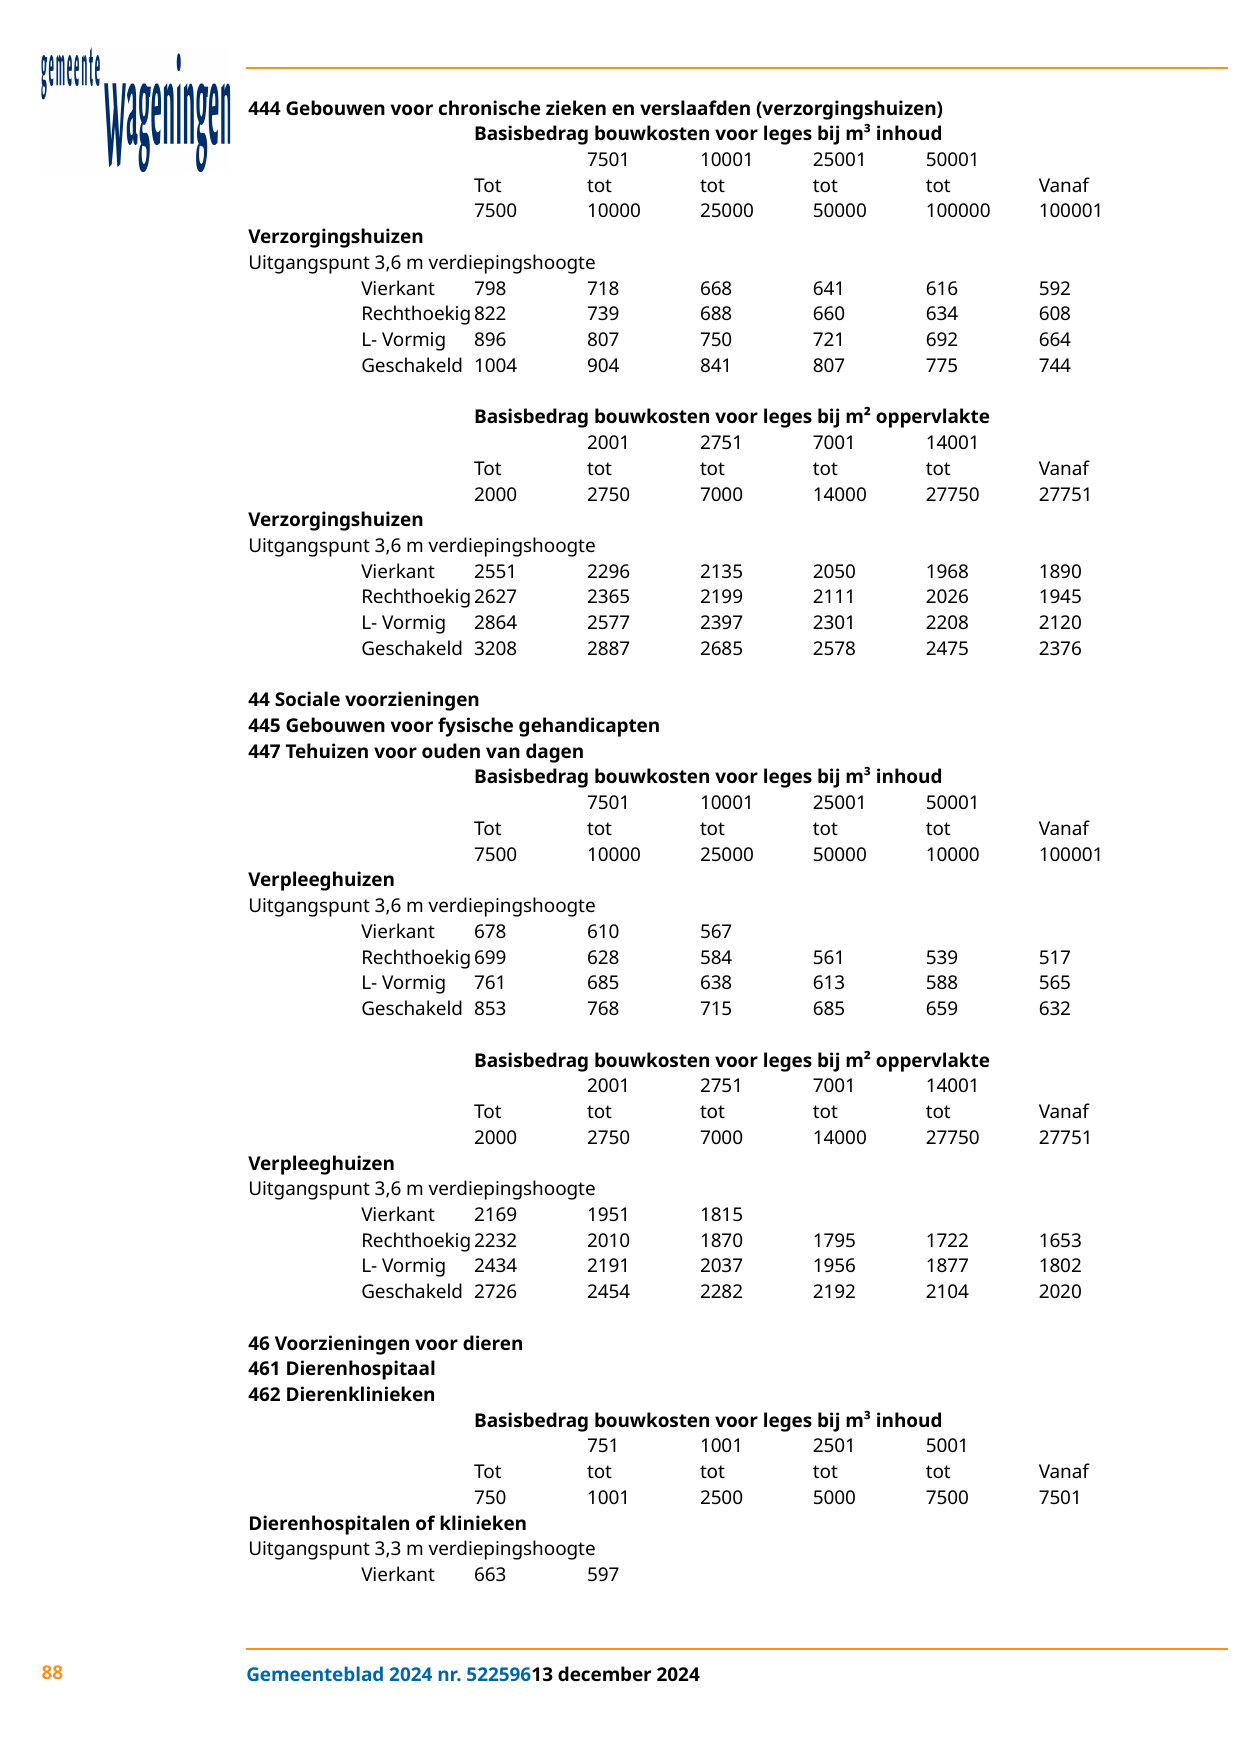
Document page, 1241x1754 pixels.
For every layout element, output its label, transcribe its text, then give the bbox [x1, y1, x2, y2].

table_cell [926, 1561, 1038, 1587]
table_cell [926, 532, 1038, 558]
table_cell 1815 [700, 1201, 813, 1227]
table_cell [813, 1330, 926, 1356]
table_cell [248, 584, 361, 609]
table_cell 25000 [700, 841, 813, 867]
table_cell [1039, 918, 1152, 944]
table_cell tot [700, 1098, 813, 1124]
table_cell 561 [813, 944, 926, 969]
table_cell [1039, 1381, 1152, 1407]
table_cell [813, 712, 926, 738]
table_cell 1802 [1039, 1253, 1152, 1278]
table_cell 2282 [700, 1278, 813, 1304]
table_cell [700, 1510, 813, 1536]
table_cell L- Vormig [361, 970, 474, 995]
table_cell 100000 [926, 198, 1038, 223]
table_cell [700, 867, 813, 892]
table_cell [361, 1304, 474, 1330]
table_cell [474, 790, 587, 815]
table_cell [700, 506, 813, 532]
table_cell [700, 1175, 813, 1201]
table_cell [813, 867, 926, 892]
table_cell [474, 1021, 587, 1047]
table_cell [587, 687, 700, 712]
table_cell 768 [587, 995, 700, 1021]
table_cell Uitgangspunt 3,6 m verdiepingshoogte [248, 1175, 700, 1201]
table_cell [248, 1098, 361, 1124]
table_cell Vanaf [1039, 1098, 1152, 1124]
table_cell [474, 506, 587, 532]
table_cell 616 [926, 275, 1038, 301]
table_cell 444 Gebouwen voor chronische zieken en verslaafden (verzorgingshuizen) [248, 95, 1152, 121]
table_cell [587, 224, 700, 249]
table_cell [926, 893, 1038, 918]
table_cell 2037 [700, 1253, 813, 1278]
table_cell tot [587, 1098, 700, 1124]
table_cell [700, 1561, 813, 1587]
table_cell 46 Voorzieningen voor dieren [248, 1330, 587, 1356]
table_cell 2301 [813, 609, 926, 635]
table_cell [474, 1073, 587, 1098]
table_cell [926, 1304, 1038, 1330]
table_cell [1039, 1356, 1152, 1381]
table_cell 2104 [926, 1278, 1038, 1304]
table_cell 2365 [587, 584, 700, 609]
table_cell [1039, 146, 1152, 172]
table_cell Basisbedrag bouwkosten voor leges bij m² oppervlakte [474, 1047, 1152, 1072]
table_cell 1877 [926, 1253, 1038, 1278]
table_cell 688 [700, 301, 813, 326]
table_cell Geschakeld [361, 352, 474, 378]
table_cell Basisbedrag bouwkosten voor leges bij m² oppervlakte [474, 404, 1152, 429]
table_cell 2111 [813, 584, 926, 609]
table_cell [248, 609, 361, 635]
table_cell [248, 121, 361, 146]
table_cell [361, 404, 474, 429]
table_cell [248, 815, 361, 841]
table_cell 750 [474, 1484, 587, 1510]
table_cell 14000 [813, 481, 926, 506]
table_cell [1039, 1304, 1152, 1330]
table_cell 632 [1039, 995, 1152, 1021]
table_cell Verzorgingshuizen [248, 224, 474, 249]
table_cell [474, 867, 587, 892]
table_cell [700, 1356, 813, 1381]
table_cell [1039, 764, 1152, 789]
table_cell [926, 1201, 1038, 1227]
table_cell tot [813, 1098, 926, 1124]
table_cell 2020 [1039, 1278, 1152, 1304]
table_cell [361, 121, 474, 146]
table_cell [700, 687, 813, 712]
table_cell 100001 [1039, 841, 1152, 867]
table_cell 1956 [813, 1253, 926, 1278]
table_cell [1039, 249, 1152, 275]
table_cell [248, 198, 361, 223]
table_cell 7500 [926, 1484, 1038, 1510]
table_cell [248, 1073, 361, 1098]
table_cell [1039, 790, 1152, 815]
table_cell [1039, 532, 1152, 558]
table_cell 613 [813, 970, 926, 995]
table_cell 7501 [1039, 1484, 1152, 1510]
table_cell tot [587, 455, 700, 481]
table_cell [361, 1484, 474, 1510]
table_cell [926, 918, 1038, 944]
table_cell [813, 1561, 926, 1587]
table_cell 50001 [926, 146, 1038, 172]
table_cell 1890 [1039, 558, 1152, 584]
table_cell [248, 995, 361, 1021]
table_cell [926, 1175, 1038, 1201]
table_cell [1039, 1433, 1152, 1458]
table_cell [248, 1021, 361, 1047]
table_cell 2454 [587, 1278, 700, 1304]
table_cell [813, 1150, 926, 1175]
table_cell 904 [587, 352, 700, 378]
table_cell 462 Dierenklinieken [248, 1381, 587, 1407]
table_cell 664 [1039, 326, 1152, 352]
table_cell 718 [587, 275, 700, 301]
table_cell 517 [1039, 944, 1152, 969]
table_cell Tot [474, 1098, 587, 1124]
table_cell 2000 [474, 481, 587, 506]
table_cell [1039, 378, 1152, 403]
table_cell [813, 1021, 926, 1047]
table_cell 10001 [700, 146, 813, 172]
table_cell 1945 [1039, 584, 1152, 609]
table_cell [926, 506, 1038, 532]
table_cell 1722 [926, 1227, 1038, 1253]
table_cell [248, 1407, 361, 1433]
table_cell [587, 1510, 700, 1536]
table_cell [587, 867, 700, 892]
table_cell tot [926, 815, 1038, 841]
table_cell [474, 146, 587, 172]
table_cell [813, 249, 926, 275]
table_cell 7500 [474, 841, 587, 867]
table_cell 798 [474, 275, 587, 301]
table_cell [587, 1150, 700, 1175]
table_cell [813, 1201, 926, 1227]
table_cell 853 [474, 995, 587, 1021]
table_cell [361, 815, 474, 841]
table_cell 699 [474, 944, 587, 969]
table_cell tot [926, 172, 1038, 198]
table_cell 2750 [587, 481, 700, 506]
table_cell [248, 429, 361, 455]
table_cell [248, 1278, 361, 1304]
table_cell 588 [926, 970, 1038, 995]
table_cell [1039, 867, 1152, 892]
table_cell [926, 1510, 1038, 1536]
table_cell Tot [474, 1459, 587, 1484]
table_cell [700, 738, 813, 764]
table_cell [1039, 429, 1152, 455]
table_cell tot [700, 1459, 813, 1484]
table_cell [361, 198, 474, 223]
table_cell 634 [926, 301, 1038, 326]
table_cell [248, 301, 361, 326]
table_cell 25001 [813, 790, 926, 815]
table_cell 447 Tehuizen voor ouden van dagen [248, 738, 700, 764]
table_cell [361, 1098, 474, 1124]
table_cell Vierkant [361, 1561, 474, 1587]
table_cell tot [926, 1459, 1038, 1484]
table_cell tot [700, 455, 813, 481]
table_cell [248, 352, 361, 378]
table_cell 2296 [587, 558, 700, 584]
table_cell Basisbedrag bouwkosten voor leges bij m³ inhoud [474, 764, 1038, 789]
table_cell Uitgangspunt 3,6 m verdiepingshoogte [248, 893, 700, 918]
table_cell [813, 1381, 926, 1407]
table_cell 100001 [1039, 198, 1152, 223]
table_cell 685 [587, 970, 700, 995]
table_cell [587, 1330, 700, 1356]
table_cell [248, 970, 361, 995]
table_cell [813, 1536, 926, 1561]
table_cell Verpleeghuizen [248, 1150, 474, 1175]
table_cell [926, 1536, 1038, 1561]
table_cell 2397 [700, 609, 813, 635]
table_cell 14001 [926, 429, 1038, 455]
table_cell [813, 224, 926, 249]
table_cell Vierkant [361, 558, 474, 584]
table_cell [474, 224, 587, 249]
table_cell 678 [474, 918, 587, 944]
table_cell [1039, 687, 1152, 712]
table_cell 775 [926, 352, 1038, 378]
table_cell 2726 [474, 1278, 587, 1304]
table_cell 663 [474, 1561, 587, 1587]
table_cell 744 [1039, 352, 1152, 378]
table_cell Geschakeld [361, 1278, 474, 1304]
table_cell [248, 1561, 361, 1587]
table_cell 50000 [813, 841, 926, 867]
table_cell Vanaf [1039, 172, 1152, 198]
table_cell [361, 1459, 474, 1484]
table_cell 50001 [926, 790, 1038, 815]
table_cell [587, 1304, 700, 1330]
table_cell 2135 [700, 558, 813, 584]
table_cell 2192 [813, 1278, 926, 1304]
table_cell 739 [587, 301, 700, 326]
table_cell 5001 [926, 1433, 1038, 1458]
table_cell Vanaf [1039, 815, 1152, 841]
table_cell [248, 326, 361, 352]
table_cell [700, 1150, 813, 1175]
table_cell 44 Sociale voorzieningen [248, 687, 587, 712]
table_cell 565 [1039, 970, 1152, 995]
table_cell 1951 [587, 1201, 700, 1227]
table_cell tot [813, 815, 926, 841]
table_cell 1004 [474, 352, 587, 378]
table_cell 7001 [813, 1073, 926, 1098]
table_cell [926, 687, 1038, 712]
table_cell tot [587, 172, 700, 198]
table_cell 2050 [813, 558, 926, 584]
table_cell [361, 1407, 474, 1433]
table_cell 659 [926, 995, 1038, 1021]
table_cell 2751 [700, 429, 813, 455]
table_cell tot [587, 1459, 700, 1484]
table_cell [474, 378, 587, 403]
table_cell 25001 [813, 146, 926, 172]
table_cell 896 [474, 326, 587, 352]
table_cell 10000 [587, 198, 700, 223]
table_cell Rechthoekig [361, 301, 474, 326]
table_cell [248, 661, 361, 687]
table_cell [1039, 1561, 1152, 1587]
table_cell [361, 455, 474, 481]
table_cell [587, 661, 700, 687]
table_cell [474, 661, 587, 687]
table_cell [361, 429, 474, 455]
table_cell 2500 [700, 1484, 813, 1510]
table_cell [813, 1356, 926, 1381]
table_cell 2191 [587, 1253, 700, 1278]
table_cell [813, 378, 926, 403]
table_cell Geschakeld [361, 635, 474, 661]
table_cell 1870 [700, 1227, 813, 1253]
table_cell 584 [700, 944, 813, 969]
table_cell 2434 [474, 1253, 587, 1278]
table_cell 1001 [587, 1484, 700, 1510]
table_cell Vanaf [1039, 1459, 1152, 1484]
table_cell 761 [474, 970, 587, 995]
table_cell [248, 455, 361, 481]
table_cell [361, 1021, 474, 1047]
table_cell 1653 [1039, 1227, 1152, 1253]
table_cell 638 [700, 970, 813, 995]
table_cell 608 [1039, 301, 1152, 326]
table_cell tot [813, 172, 926, 198]
table_cell 715 [700, 995, 813, 1021]
table_cell Basisbedrag bouwkosten voor leges bij m³ inhoud [474, 121, 1038, 146]
table_cell [587, 378, 700, 403]
table_cell 25000 [700, 198, 813, 223]
table_cell [248, 635, 361, 661]
table_cell 721 [813, 326, 926, 352]
table_cell 2010 [587, 1227, 700, 1253]
table_cell [1039, 712, 1152, 738]
table_cell 2169 [474, 1201, 587, 1227]
table_cell tot [700, 172, 813, 198]
table_cell [926, 1356, 1038, 1381]
table_cell 27751 [1039, 1124, 1152, 1150]
table_cell [813, 893, 926, 918]
table_cell [1039, 121, 1152, 146]
table_cell [248, 1201, 361, 1227]
table_cell 2627 [474, 584, 587, 609]
table_cell 2578 [813, 635, 926, 661]
table_cell [248, 1227, 361, 1253]
table_cell [248, 1433, 361, 1458]
table_cell [926, 1021, 1038, 1047]
table_cell [1039, 1510, 1152, 1536]
table_cell [700, 532, 813, 558]
table_cell 751 [587, 1433, 700, 1458]
table_cell [813, 738, 926, 764]
table_cell 2001 [587, 429, 700, 455]
table_cell tot [587, 815, 700, 841]
table_cell L- Vormig [361, 1253, 474, 1278]
table_cell [926, 712, 1038, 738]
table_cell 50000 [813, 198, 926, 223]
table_cell 14001 [926, 1073, 1038, 1098]
table_cell [361, 1433, 474, 1458]
table_cell [700, 893, 813, 918]
table_cell [1039, 738, 1152, 764]
table_cell 10001 [700, 790, 813, 815]
table_cell 2577 [587, 609, 700, 635]
table_cell [361, 481, 474, 506]
table_cell 7501 [587, 146, 700, 172]
table_cell [248, 1304, 361, 1330]
table_cell 841 [700, 352, 813, 378]
table_cell 807 [813, 352, 926, 378]
table_cell [813, 1510, 926, 1536]
table_cell [926, 249, 1038, 275]
table_cell 807 [587, 326, 700, 352]
table_cell 685 [813, 995, 926, 1021]
table_cell 2551 [474, 558, 587, 584]
table_cell Geschakeld [361, 995, 474, 1021]
table_cell [248, 378, 361, 403]
table_cell [926, 661, 1038, 687]
table_cell [1039, 506, 1152, 532]
table_cell [248, 1124, 361, 1150]
table_cell [587, 1356, 700, 1381]
table_cell 5000 [813, 1484, 926, 1510]
table_cell [1039, 1073, 1152, 1098]
table_cell 27750 [926, 1124, 1038, 1150]
table_cell Tot [474, 815, 587, 841]
table_cell [1039, 1330, 1152, 1356]
table_cell [587, 1381, 700, 1407]
table_cell [248, 1047, 361, 1072]
table_cell [248, 1484, 361, 1510]
table_cell 660 [813, 301, 926, 326]
table_cell [248, 1253, 361, 1278]
table_cell 628 [587, 944, 700, 969]
table_cell [813, 1304, 926, 1330]
table_cell [474, 1433, 587, 1458]
table_cell [474, 1304, 587, 1330]
table_cell 10000 [926, 841, 1038, 867]
table_cell 461 Dierenhospitaal [248, 1356, 587, 1381]
table_cell 2887 [587, 635, 700, 661]
table_cell [926, 1381, 1038, 1407]
table_cell [813, 661, 926, 687]
table_cell [1039, 1536, 1152, 1561]
table_cell [926, 1150, 1038, 1175]
table_cell 2001 [587, 1073, 700, 1098]
table_cell [248, 918, 361, 944]
table_cell [361, 790, 474, 815]
table_cell 14000 [813, 1124, 926, 1150]
picture [41, 47, 231, 172]
table_cell [1039, 1201, 1152, 1227]
table_cell [361, 764, 474, 789]
table_cell 597 [587, 1561, 700, 1587]
table_cell 1001 [700, 1433, 813, 1458]
table_cell Tot [474, 172, 587, 198]
table_cell tot [700, 815, 813, 841]
table_cell Verpleeghuizen [248, 867, 474, 892]
table_cell [926, 378, 1038, 403]
table_cell 7000 [700, 1124, 813, 1150]
table_cell [813, 1175, 926, 1201]
table_cell [248, 172, 361, 198]
table_cell [361, 1124, 474, 1150]
table_cell Vierkant [361, 918, 474, 944]
table_cell 2232 [474, 1227, 587, 1253]
table_cell [1039, 661, 1152, 687]
table_cell 750 [700, 326, 813, 352]
table_cell 10000 [587, 841, 700, 867]
table_cell 2120 [1039, 609, 1152, 635]
table_cell [813, 506, 926, 532]
table_cell [248, 481, 361, 506]
table_cell 2750 [587, 1124, 700, 1150]
table_cell 692 [926, 326, 1038, 352]
table_cell [700, 661, 813, 687]
table_cell 1968 [926, 558, 1038, 584]
table_cell [1039, 1021, 1152, 1047]
table_cell Rechthoekig [361, 584, 474, 609]
table_cell 2864 [474, 609, 587, 635]
table_cell [813, 918, 926, 944]
table_cell L- Vormig [361, 609, 474, 635]
table_cell 822 [474, 301, 587, 326]
table_cell 27751 [1039, 481, 1152, 506]
table_cell [926, 738, 1038, 764]
table_cell Vierkant [361, 1201, 474, 1227]
table_cell Uitgangspunt 3,6 m verdiepingshoogte [248, 532, 700, 558]
table_cell [361, 146, 474, 172]
table_cell 592 [1039, 275, 1152, 301]
table_cell tot [813, 1459, 926, 1484]
table_cell Verzorgingshuizen [248, 506, 474, 532]
table_cell [926, 224, 1038, 249]
table_cell Uitgangspunt 3,6 m verdiepingshoogte [248, 249, 700, 275]
table_cell 445 Gebouwen voor fysische gehandicapten [248, 712, 813, 738]
table_cell Rechthoekig [361, 944, 474, 969]
table_cell 7000 [700, 481, 813, 506]
table_cell 641 [813, 275, 926, 301]
table_cell [587, 1021, 700, 1047]
table_cell [1039, 1150, 1152, 1175]
table_cell Rechthoekig [361, 1227, 474, 1253]
table_cell [361, 841, 474, 867]
table_cell 7501 [587, 790, 700, 815]
table_cell tot [813, 455, 926, 481]
table_cell [1039, 893, 1152, 918]
table_cell [700, 1021, 813, 1047]
table_cell [474, 1150, 587, 1175]
table_cell [248, 1459, 361, 1484]
table_cell 2026 [926, 584, 1038, 609]
table_cell [248, 841, 361, 867]
table_cell [361, 1047, 474, 1072]
table_cell [700, 249, 813, 275]
table_cell [587, 506, 700, 532]
table_cell [248, 944, 361, 969]
table_cell 2751 [700, 1073, 813, 1098]
table_cell [926, 1330, 1038, 1356]
table_cell 2199 [700, 584, 813, 609]
table_cell Tot [474, 455, 587, 481]
table_cell [248, 764, 361, 789]
table_cell Uitgangspunt 3,3 m verdiepingshoogte [248, 1536, 700, 1561]
table_cell [700, 378, 813, 403]
table_cell 2376 [1039, 635, 1152, 661]
table_cell [813, 532, 926, 558]
table_cell [1039, 1407, 1152, 1433]
table_cell [700, 224, 813, 249]
table_cell [248, 558, 361, 584]
table_cell 2000 [474, 1124, 587, 1150]
table_cell [361, 378, 474, 403]
table_cell 2685 [700, 635, 813, 661]
table_cell [248, 275, 361, 301]
table_cell [1039, 224, 1152, 249]
table_cell 668 [700, 275, 813, 301]
table_cell 539 [926, 944, 1038, 969]
table_cell 2501 [813, 1433, 926, 1458]
table_cell [474, 429, 587, 455]
table_cell 3208 [474, 635, 587, 661]
table_cell Vierkant [361, 275, 474, 301]
table_cell [248, 146, 361, 172]
table_cell Dierenhospitalen of klinieken [248, 1510, 587, 1536]
table_cell [248, 404, 361, 429]
table_cell [361, 1073, 474, 1098]
table_cell [361, 172, 474, 198]
table_cell Vanaf [1039, 455, 1152, 481]
table_cell L- Vormig [361, 326, 474, 352]
table_cell [700, 1304, 813, 1330]
table_cell [700, 1330, 813, 1356]
table_cell [361, 661, 474, 687]
table_cell 7500 [474, 198, 587, 223]
table_cell [700, 1536, 813, 1561]
table_cell [1039, 1175, 1152, 1201]
table_cell [248, 790, 361, 815]
table_cell 2475 [926, 635, 1038, 661]
table_cell tot [926, 455, 1038, 481]
table_cell 610 [587, 918, 700, 944]
table_cell 1795 [813, 1227, 926, 1253]
table_cell Basisbedrag bouwkosten voor leges bij m³ inhoud [474, 1407, 1038, 1433]
table_cell [926, 867, 1038, 892]
table_cell tot [926, 1098, 1038, 1124]
table_cell 2208 [926, 609, 1038, 635]
table_cell [700, 1381, 813, 1407]
table_cell 567 [700, 918, 813, 944]
table_cell [813, 687, 926, 712]
table_cell 7001 [813, 429, 926, 455]
table_cell 27750 [926, 481, 1038, 506]
